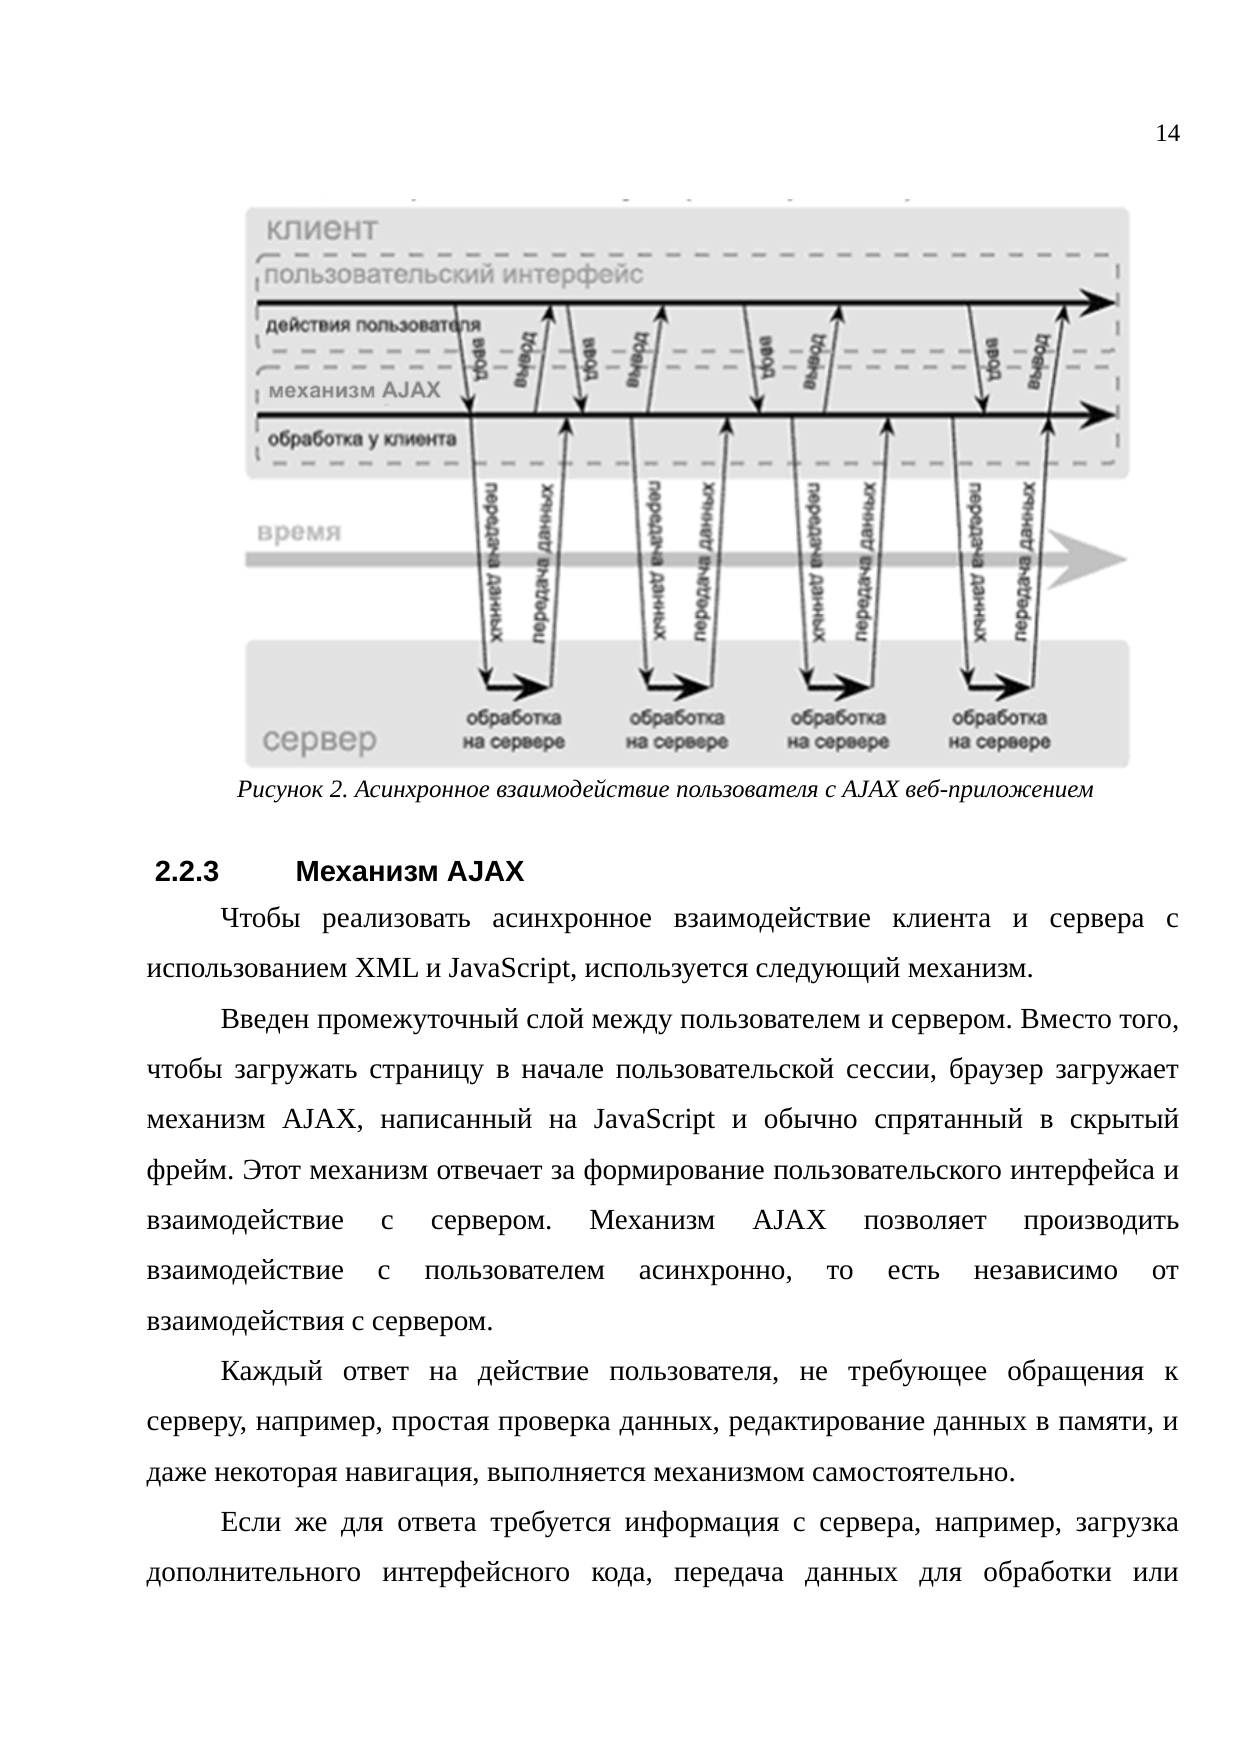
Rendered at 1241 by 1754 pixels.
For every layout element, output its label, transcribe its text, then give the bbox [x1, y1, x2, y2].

text Если же для ответа требуется информация с сервера, например, загрузка дополнительного интерфейсного кода, передача данных для обработки или [146, 1504, 1180, 1588]
text Введен промежуточный слой между пользователем и сервером. Вместо того, чтобы загружать страницу в начале пользовательской сессии, браузер загружает механизм AJAX, написанный на JavaScript и обычно спрятанный в скрытый фрейм. Этот механизм отвечает за формирование пользовательского интерфейса и взаимодействие с сервером. Механизм AJAX позволяет производить взаимодействие с пользователем асинхронно, то есть независимо от взаимодействия с сервером. [146, 1001, 1180, 1336]
text Чтобы реализовать асинхронное взаимодействие клиента и сервера с использованием XML и JavaScript, используется следующий механизм. [146, 900, 1180, 984]
text Рисунок 2. Асинхронное взаимодействие пользователя с AJAX веб-приложением [237, 775, 1144, 803]
picture [237, 198, 1144, 775]
subtitle Механизм AJAX [146, 854, 1180, 888]
text Каждый ответ на действие пользователя, не требующее обращения к серверу, например, простая проверка данных, редактирование данных в памяти, и даже некоторая навигация, выполняется механизмом самостоятельно. [146, 1353, 1180, 1487]
